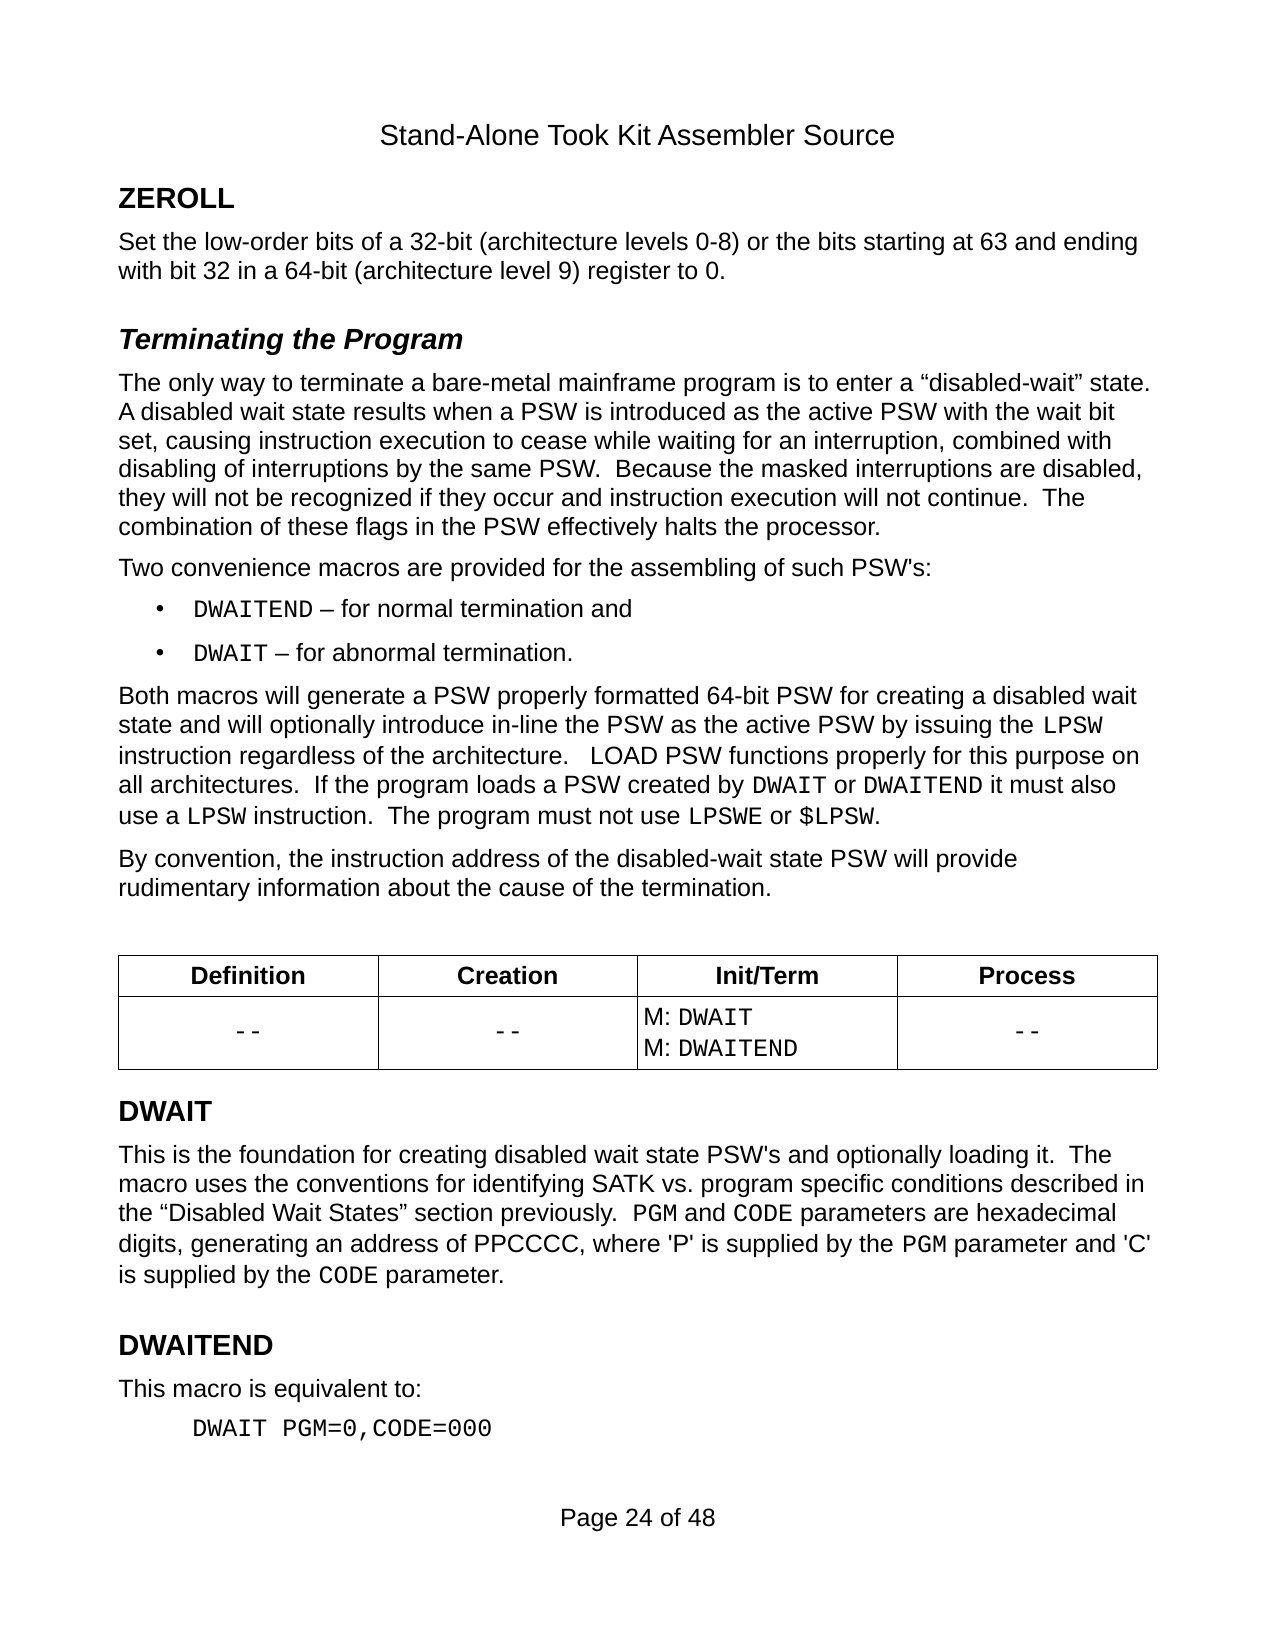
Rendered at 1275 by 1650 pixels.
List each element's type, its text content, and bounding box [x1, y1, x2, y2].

list DWAIT – for abnormal termination. [156, 638, 1157, 669]
text This is the foundation for creating disabled wait state PSW's and optionally loading it. The macro uses the conventions for identifying SATK vs. program specific conditions described in the “Disabled Wait States” section previously. PGM and CODE parameters are hexadecimal digits, generating an address of PPCCCC, where 'P' is supplied by the PGM parameter and 'C' is supplied by the CODE parameter. [118, 1140, 1157, 1291]
table_cell -- [898, 997, 1157, 1069]
list DWAITEND – for normal termination and [156, 594, 1157, 625]
text Set the low-order bits of a 32-bit (architecture levels 0-8) or the bits starting at 63 and ending with bit 32 in a 64-bit (architecture level 9) register to 0. [118, 227, 1157, 285]
subtitle ZEROLL [118, 181, 1157, 215]
table_cell -- [119, 997, 378, 1069]
text Two convenience macros are provided for the assembling of such PSW's: [118, 553, 1157, 582]
subtitle DWAITEND [118, 1328, 1157, 1362]
text By convention, the instruction address of the disabled-wait state PSW will provide rudimentary information about the cause of the termination. [118, 844, 1157, 902]
table_cell -- [379, 997, 637, 1069]
table_header Creation [379, 956, 637, 996]
text This macro is equivalent to: [118, 1374, 1157, 1403]
table_cell M: DWAIT M: DWAITEND [638, 997, 897, 1069]
subtitle DWAIT [118, 1094, 1157, 1128]
table_header Definition [119, 956, 378, 996]
table_header Init/Term [638, 956, 897, 996]
text DWAIT PGM=0,CODE=000 [192, 1415, 1157, 1444]
subtitle Terminating the Program [118, 322, 1157, 356]
text The only way to terminate a bare-metal mainframe program is to enter a “disabled-wait” state. A disabled wait state results when a PSW is introduced as the active PSW with the wait bit set, causing instruction execution to cease while waiting for an interruption, combined with disabling of interruptions by the same PSW. Because the masked interruptions are disabled, they will not be recognized if they occur and instruction execution will not continue. The combination of these flags in the PSW effectively halts the processor. [118, 368, 1157, 541]
text Both macros will generate a PSW properly formatted 64-bit PSW for creating a disabled wait state and will optionally introduce in-line the PSW as the active PSW by issuing the LPSW instruction regardless of the architecture. LOAD PSW functions properly for this purpose on all architectures. If the program loads a PSW created by DWAIT or DWAITEND it must also use a LPSW instruction. The program must not use LPSWE or $LPSW. [118, 681, 1157, 832]
table_header Process [898, 956, 1157, 996]
